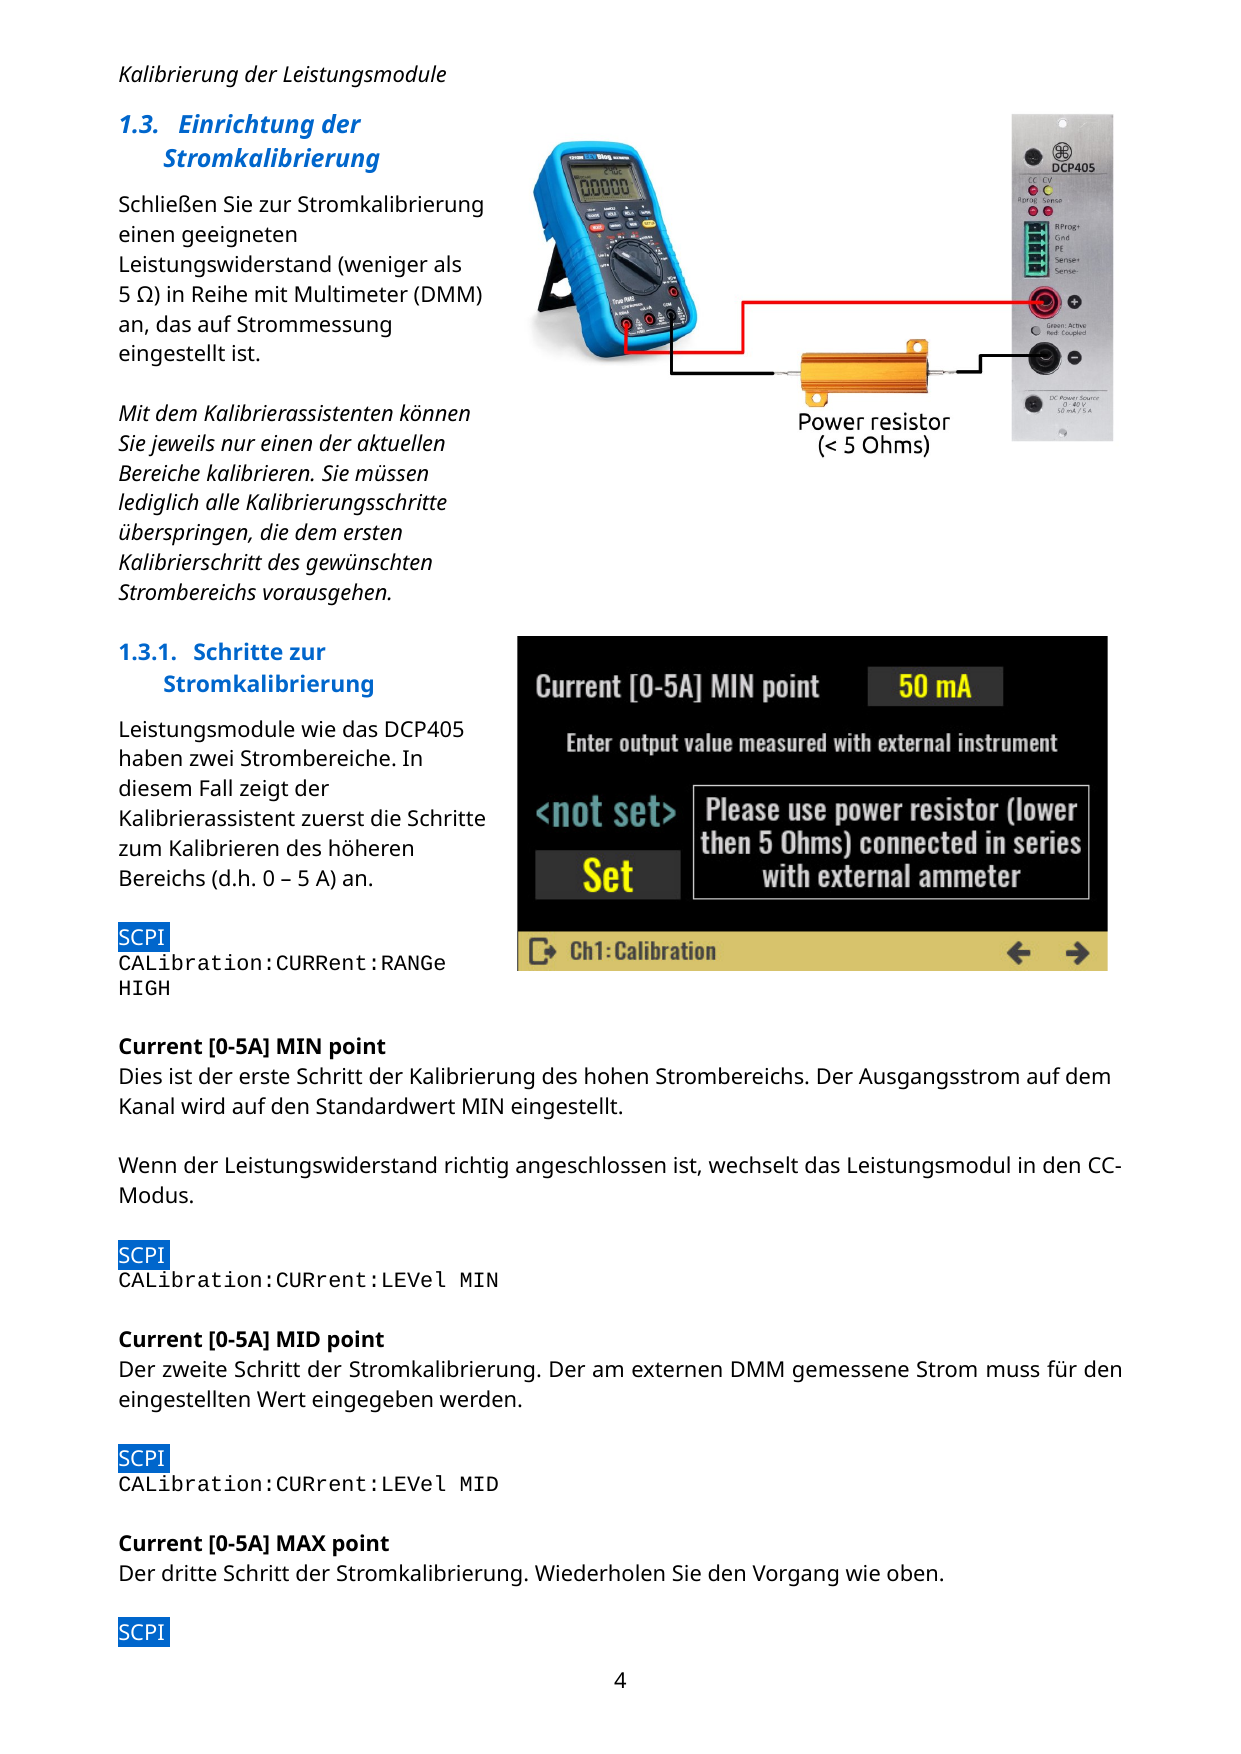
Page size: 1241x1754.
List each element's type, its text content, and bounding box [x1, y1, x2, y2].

table_header Schritte zur Stromkalibrierung Leistungsmodule wie das DCP405 haben zwei Strombereiche. In diesem Fall zeigt der Kalibrierassistent zuerst die Schritte zum Kalibrieren des höheren Bereichs (d.h. 0 – 5 A) an. SCPI CALibration:CURRent:RANGe HIGH [118, 636, 502, 1031]
table_cell Current [0-5A] MIN point Dies ist der erste Schritt der Kalibrierung des hohen Strombereichs. Der Ausgangsstrom auf dem Kanal wird auf den Standardwert MIN eingestellt. Wenn der Leistungswiderstand richtig angeschlossen ist, wechselt das Leistungsmodul in den CC-Modus. SCPI CALibration:CURrent:LEVel MIN Current [0-5A] MID point Der zweite Schritt der Stromkalibrierung. Der am externen DMM gemessene Strom muss für den eingestellten Wert eingegeben werden. SCPI CALibration:CURrent:LEVel MID Current [0-5A] MAX point Der dritte Schritt der Stromkalibrierung. Wiederholen Sie den Vorgang wie oben. SCPI [118, 1031, 1123, 1647]
picture [517, 636, 1108, 971]
table_header [502, 466, 1123, 607]
table_header [502, 636, 1123, 1031]
table_header Einrichtung der Stromkalibrierung Schließen Sie zur Stromkalibrierung einen geeigneten Leistungswiderstand (weniger als 5 Ω) in Reihe mit Multimeter (DMM) an, das auf Strommessung eingestellt ist. Mit dem Kalibrierassistenten können Sie jeweils nur einen der aktuellen Bereiche kalibrieren. Sie müssen lediglich alle Kalibrierungsschritte überspringen, die dem ersten Kalibrierschritt des gewünschten Strombereichs vorausgehen. [118, 107, 502, 607]
picture [502, 106, 1123, 466]
